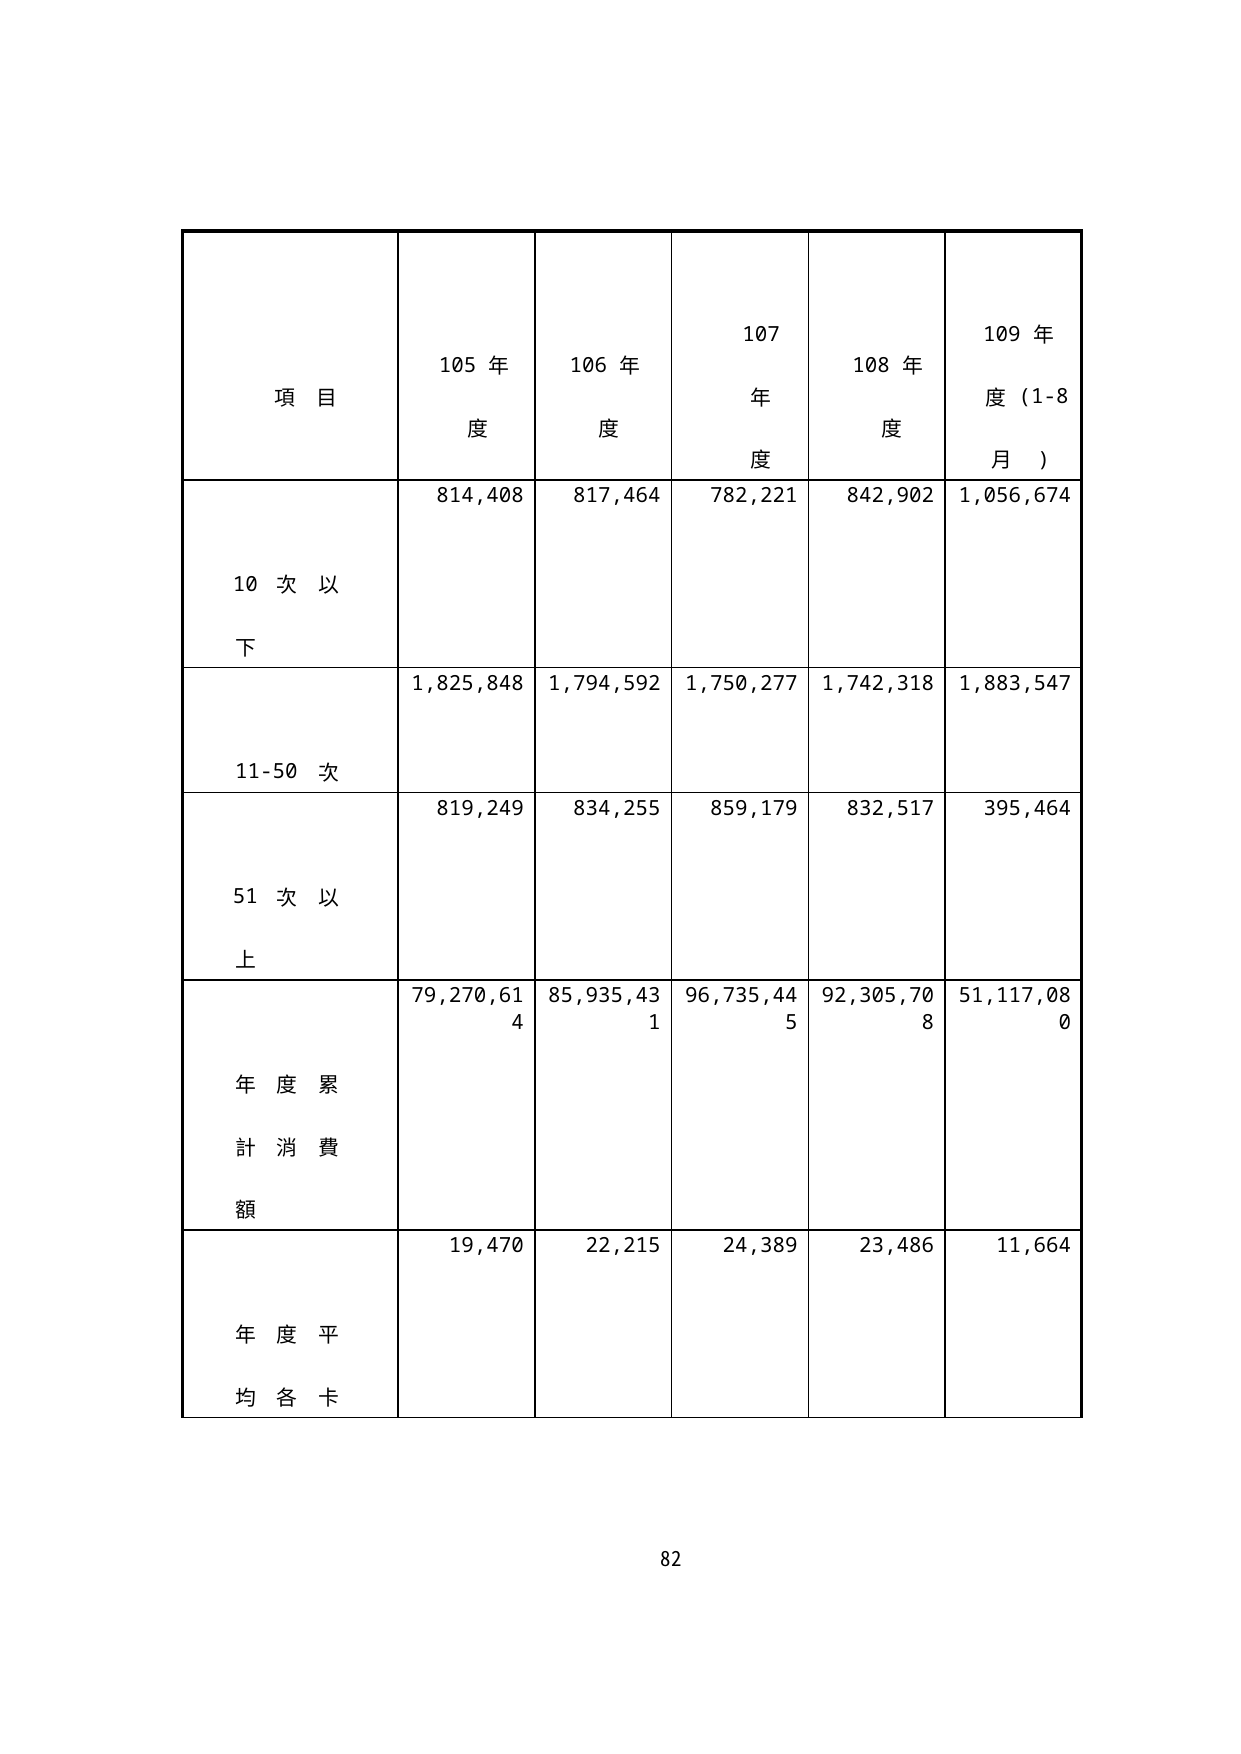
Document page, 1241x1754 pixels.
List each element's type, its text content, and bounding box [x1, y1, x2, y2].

table_cell 年度平均各卡 [184, 1231, 397, 1417]
table_cell 859,179 [672, 793, 808, 979]
table_cell 834,255 [536, 793, 671, 979]
table_header 105年度 [399, 233, 534, 479]
table_header 項目 [184, 233, 397, 479]
table_header 108年度 [809, 233, 944, 479]
table_cell 51次以上 [184, 793, 397, 979]
table_header 106年度 [536, 233, 671, 479]
table_cell 11-50次 [184, 668, 397, 792]
table_cell 11,664 [946, 1231, 1080, 1417]
table_cell 79,270,614 [399, 981, 534, 1229]
table_cell 1,794,592 [536, 668, 671, 792]
table_cell 1,742,318 [809, 668, 944, 792]
table_cell 814,408 [399, 481, 534, 667]
table_cell 782,221 [672, 481, 808, 667]
table_cell 10次以下 [184, 481, 397, 667]
table_cell 年度累計消費額 [184, 981, 397, 1229]
table_cell 1,883,547 [946, 668, 1080, 792]
table_cell 23,486 [809, 1231, 944, 1417]
table_cell 395,464 [946, 793, 1080, 979]
table_cell 1,825,848 [399, 668, 534, 792]
table_cell 92,305,708 [809, 981, 944, 1229]
table_cell 1,750,277 [672, 668, 808, 792]
table_header 107年度 [672, 233, 808, 479]
table_cell 842,902 [809, 481, 944, 667]
table_cell 832,517 [809, 793, 944, 979]
table_cell 1,056,674 [946, 481, 1080, 667]
table_cell 819,249 [399, 793, 534, 979]
table_cell 51,117,080 [946, 981, 1080, 1229]
table_cell 817,464 [536, 481, 671, 667]
table_cell 24,389 [672, 1231, 808, 1417]
table_cell 19,470 [399, 1231, 534, 1417]
table_cell 22,215 [536, 1231, 671, 1417]
table_cell 96,735,445 [672, 981, 808, 1229]
table_cell 85,935,431 [536, 981, 671, 1229]
table_header 109年度(1-8月) [946, 233, 1080, 479]
